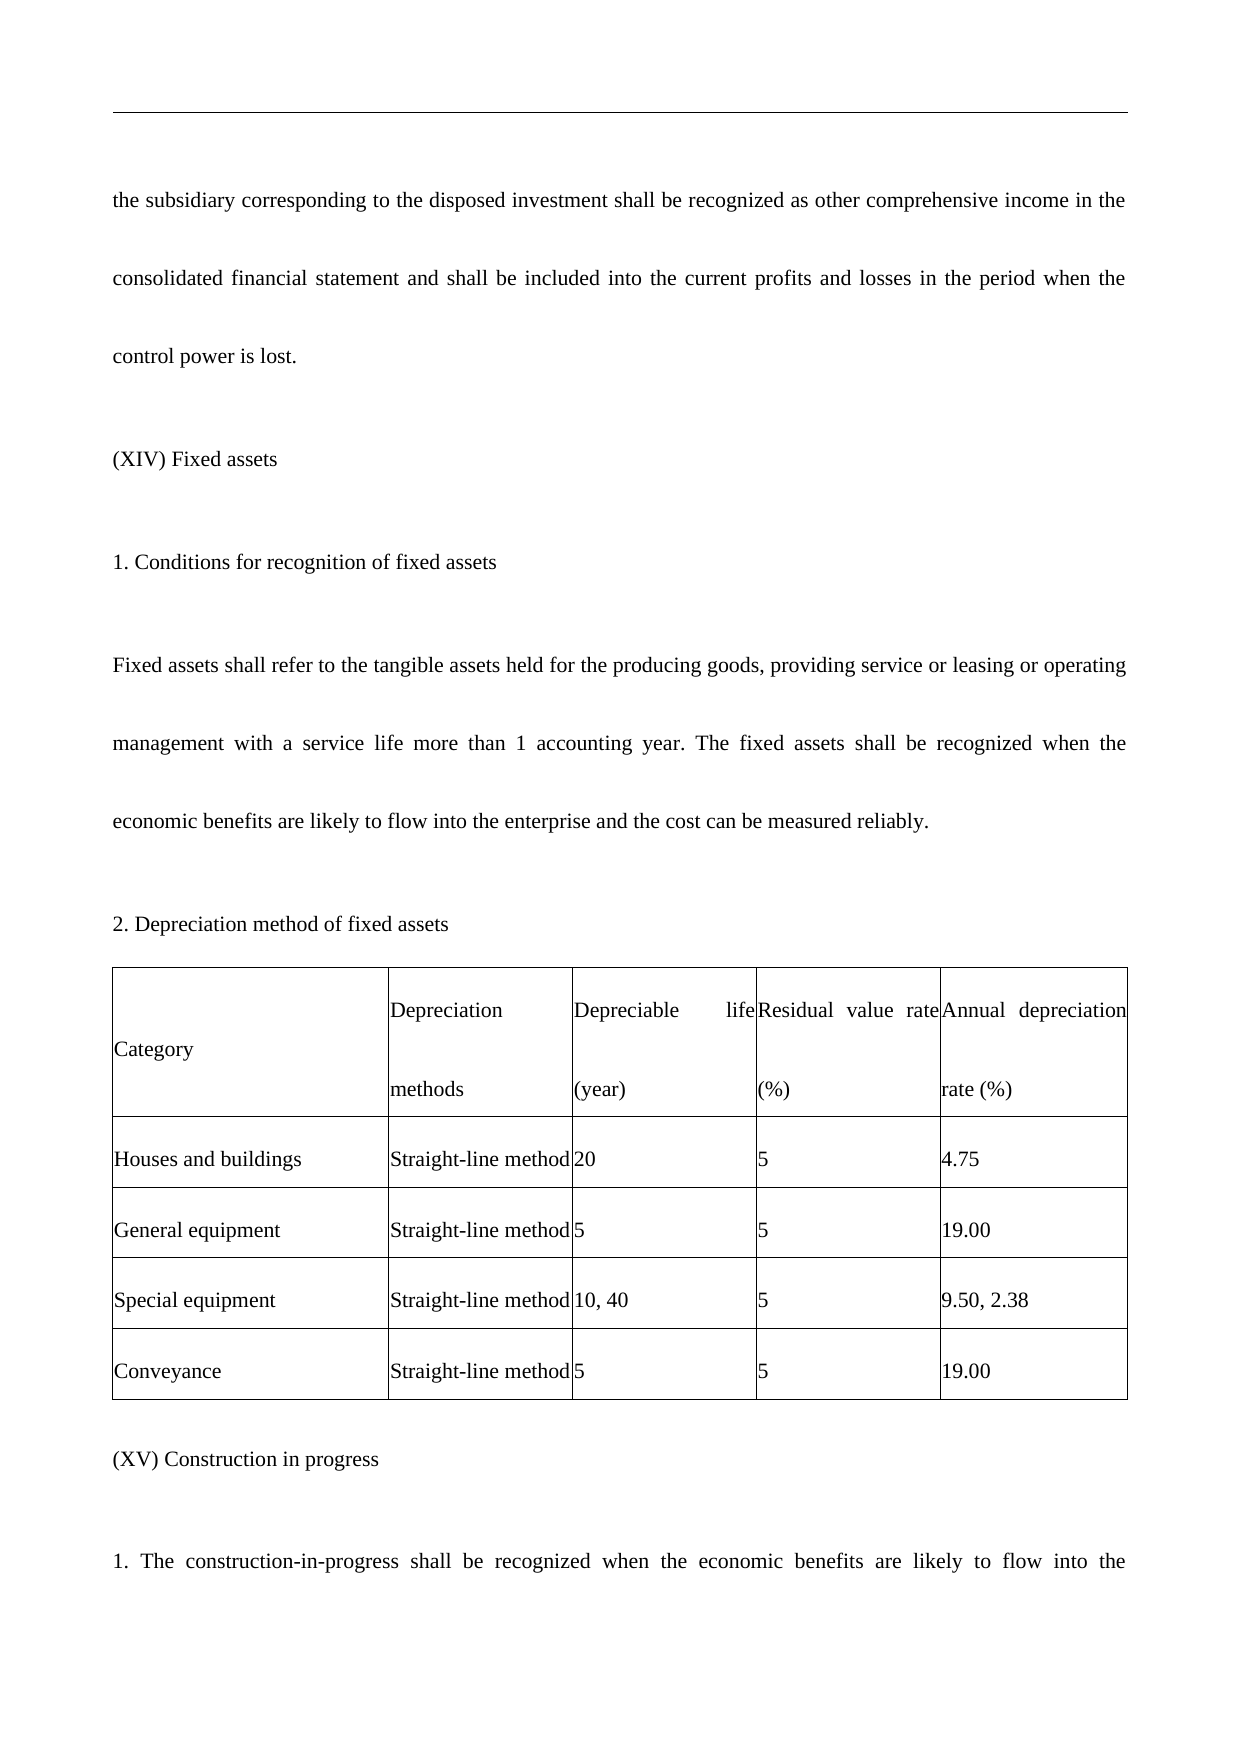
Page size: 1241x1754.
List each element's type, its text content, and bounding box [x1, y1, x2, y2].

table_cell Straight-line method [389, 1258, 572, 1328]
table_cell 5 [573, 1329, 756, 1398]
table_cell 5 [573, 1188, 756, 1257]
table_cell Straight-line method [389, 1188, 572, 1257]
text 1. The construction-in-progress shall be recognized when the economic benefits are likely to flow into the [112, 1519, 1128, 1582]
table_cell 5 [757, 1117, 940, 1187]
table_header Category [113, 968, 388, 1116]
table_cell Houses and buildings [113, 1117, 388, 1187]
table_cell Conveyance [113, 1329, 388, 1398]
table_cell 20 [573, 1117, 756, 1187]
table_cell Straight-line method [389, 1329, 572, 1398]
table_cell 4.75 [941, 1117, 1127, 1187]
text the subsidiary corresponding to the disposed investment shall be recognized as other comprehensive income in the consolidated financial statement and shall be included into the current profits and losses in the period when the control power is lost. [112, 158, 1128, 377]
table_header Depreciation methods [389, 968, 572, 1116]
table_cell 5 [757, 1258, 940, 1328]
table_cell 5 [757, 1329, 940, 1398]
text Fixed assets shall refer to the tangible assets held for the producing goods, providing service or leasing or operating management with a service life more than 1 accounting year. The fixed assets shall be recognized when the economic benefits are likely to flow into the enterprise and the cost can be measured reliably. [112, 623, 1128, 841]
text (XIV) Fixed assets [112, 417, 1128, 480]
table_cell 19.00 [941, 1188, 1127, 1257]
table_cell Straight-line method [389, 1117, 572, 1187]
text 2. Depreciation method of fixed assets [112, 882, 1128, 944]
table_cell 10, 40 [573, 1258, 756, 1328]
text (XV) Construction in progress [112, 1417, 1128, 1479]
text 1. Conditions for recognition of fixed assets [112, 520, 1128, 582]
table_cell General equipment [113, 1188, 388, 1257]
table_cell 5 [757, 1188, 940, 1257]
table_cell 9.50, 2.38 [941, 1258, 1127, 1328]
table_header Depreciable life (year) [573, 968, 756, 1116]
table_cell Special equipment [113, 1258, 388, 1328]
table_header Annual depreciation rate (%) [941, 968, 1127, 1116]
table_cell 19.00 [941, 1329, 1127, 1398]
table_header Residual value rate (%) [757, 968, 940, 1116]
